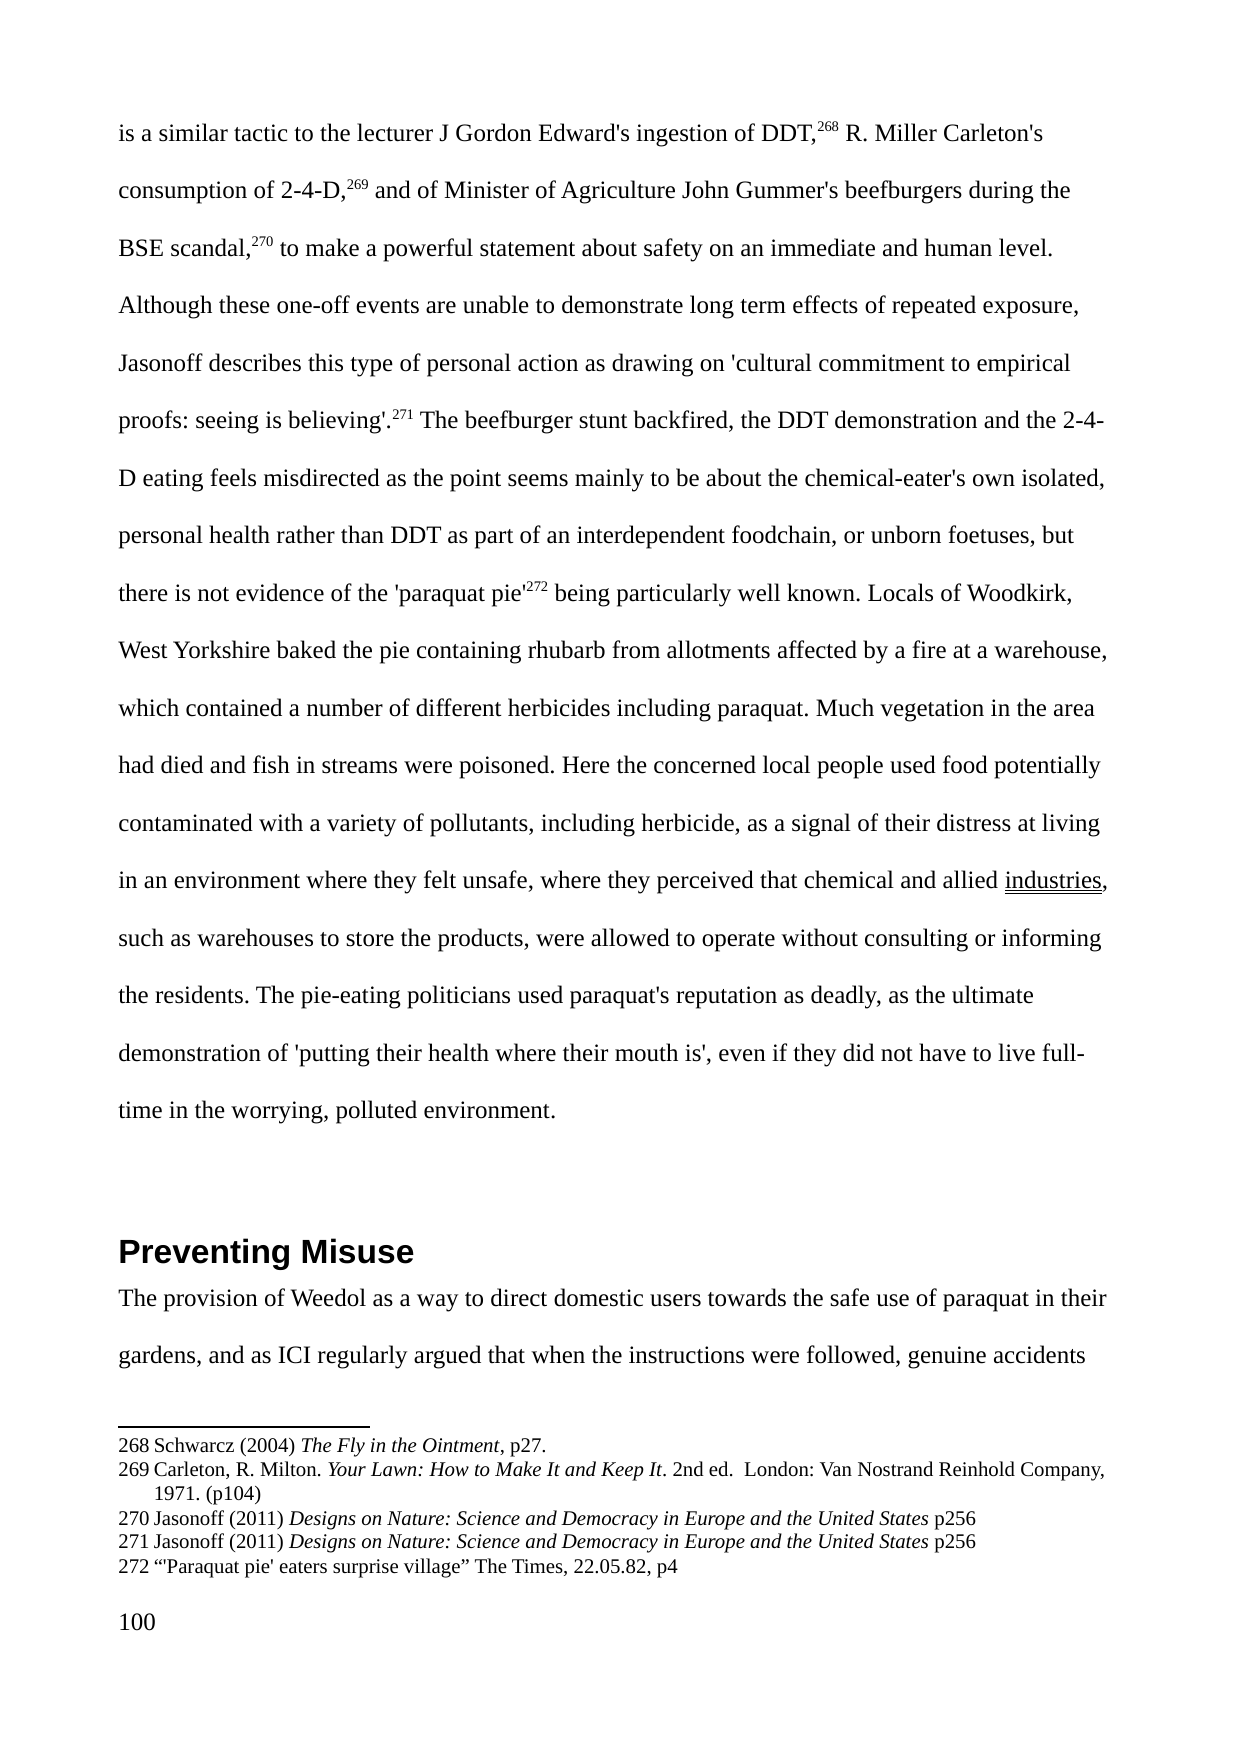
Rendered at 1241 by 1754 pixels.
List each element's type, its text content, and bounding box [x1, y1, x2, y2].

text Carleton, R. Milton. Your Lawn: How to Make It and Keep It. 2nd ed. London: Van Nostrand Reinhold Company, 1971. (p104) [118, 1457, 1122, 1505]
subtitle Preventing Misuse [118, 1231, 1122, 1270]
text Jasonoff (2011) Designs on Nature: Science and Democracy in Europe and the United States p256 [118, 1529, 1122, 1553]
text Jasonoff (2011) Designs on Nature: Science and Democracy in Europe and the United States p256 [118, 1505, 1122, 1529]
text is a similar tactic to the lecturer J Gordon Edward's ingestion of DDT, R. Miller Carleton's consumption of 2-4-D, and of Minister of Agriculture John Gummer's beefburgers during the BSE scandal, to make a powerful statement about safety on an immediate and human level. Although these one-off events are unable to demonstrate long term effects of repeated exposure, Jasonoff describes this type of personal action as drawing on 'cultural commitment to empirical proofs: seeing is believing'. The beefburger stunt backfired, the DDT demonstration and the 2-4-D eating feels misdirected as the point seems mainly to be about the chemical-eater's own isolated, personal health rather than DDT as part of an interdependent foodchain, or unborn foetuses, but there is not evidence of the 'paraquat pie' being particularly well known. Locals of Woodkirk, West Yorkshire baked the pie containing rhubarb from allotments affected by a fire at a warehouse, which contained a number of different herbicides including paraquat. Much vegetation in the area had died and fish in streams were poisoned. Here the concerned local people used food potentially contaminated with a variety of pollutants, including herbicide, as a signal of their distress at living in an environment where they felt unsafe, where they perceived that chemical and allied industries, such as warehouses to store the products, were allowed to operate without consulting or informing the residents. The pie-eating politicians used paraquat's reputation as deadly, as the ultimate demonstration of 'putting their health where their mouth is', even if they did not have to live full-time in the worrying, polluted environment. [118, 118, 1122, 1124]
text Schwarcz (2004) The Fly in the Ointment, p27. [118, 1433, 1122, 1457]
text The provision of Weedol as a way to direct domestic users towards the safe use of paraquat in their gardens, and as ICI regularly argued that when the instructions were followed, genuine accidents [118, 1283, 1122, 1369]
text “'Paraquat pie' eaters surprise village” The Times, 22.05.82, p4 [118, 1553, 1122, 1578]
